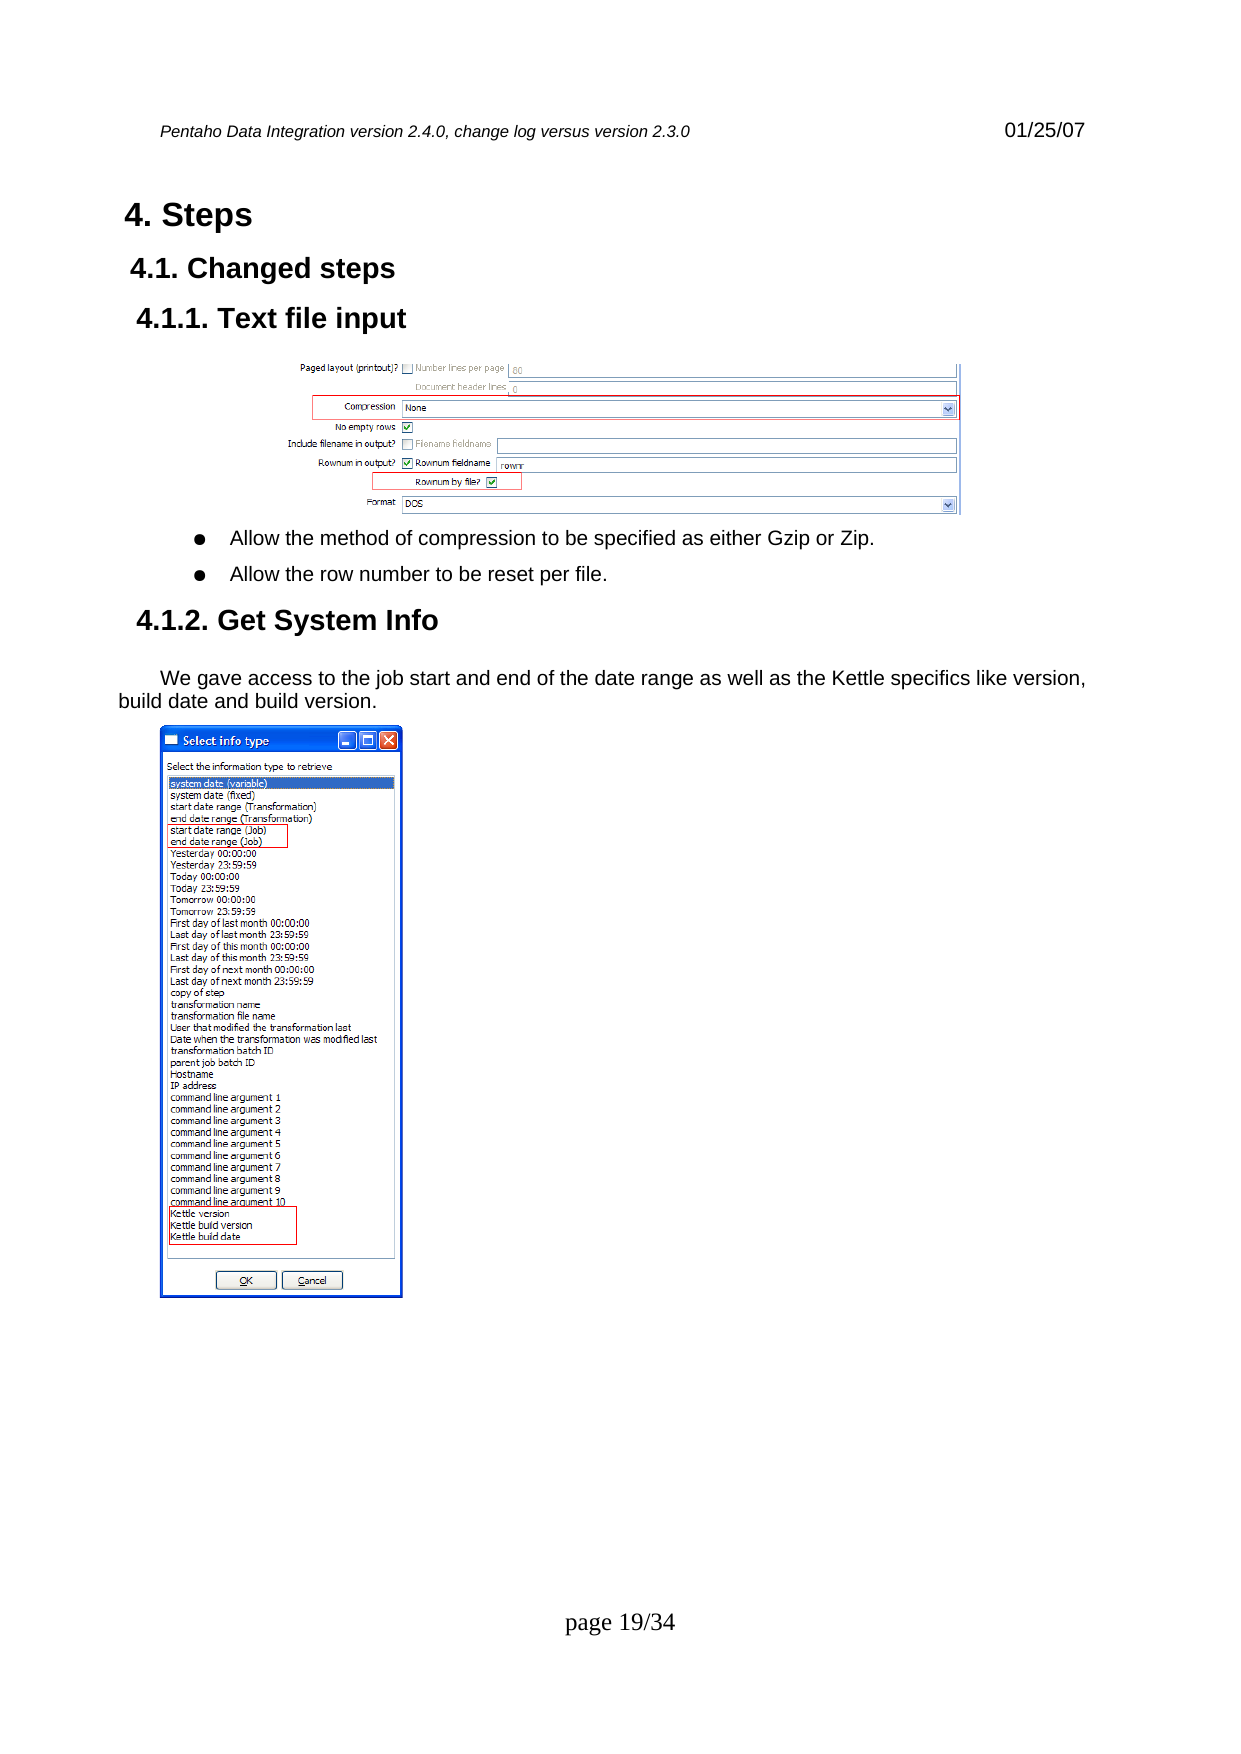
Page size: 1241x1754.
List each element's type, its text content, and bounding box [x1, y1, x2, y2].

list Allow the row number to be reset per file. [192, 563, 1122, 586]
subtitle Steps [124, 196, 1122, 233]
list Allow the method of compression to be specified as either Gzip or Zip. [192, 527, 1122, 550]
subtitle Get System Info [136, 604, 1122, 637]
subtitle Text file input [136, 302, 1122, 335]
subtitle Changed steps [130, 252, 1122, 284]
text We gave access to the job start and end of the date range as well as the Kettle specifics like version, build date and build version. [118, 666, 1122, 713]
picture [159, 364, 963, 515]
picture [159, 725, 403, 1298]
